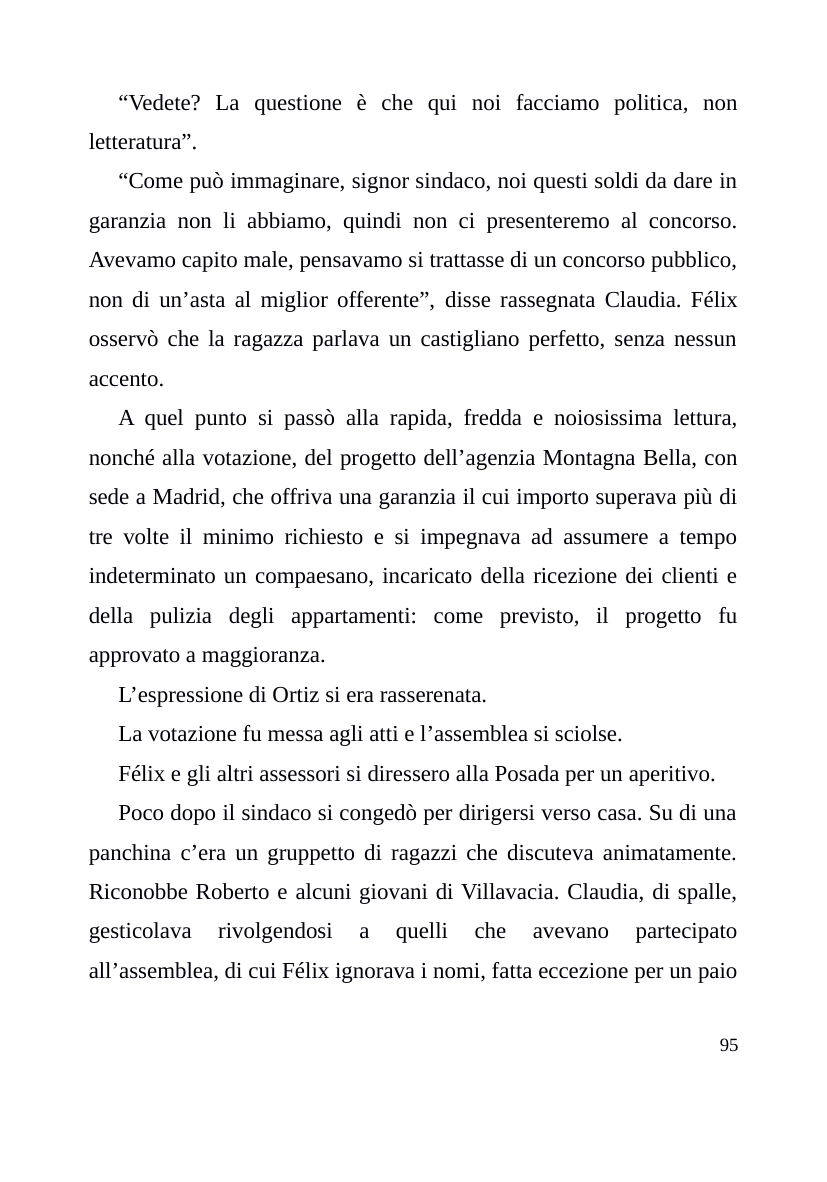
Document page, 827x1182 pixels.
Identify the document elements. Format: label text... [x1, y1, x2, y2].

text Poco dopo il sindaco si congedò per dirigersi verso casa. Su di una panchina c’era un gruppetto di ragazzi che discuteva animatamente. Riconobbe Roberto e alcuni giovani di Villavacia. Claudia, di spalle, gesticolava rivolgendosi a quelli che avevano partecipato all’assemblea, di cui Félix ignorava i nomi, fatta eccezione per un paio [88, 799, 738, 983]
text “Come può immaginare, signor sindaco, noi questi soldi da dare in garanzia non li abbiamo, quindi non ci presenteremo al concorso. Avevamo capito male, pensavamo si trattasse di un concorso pubblico, non di un’asta al miglior offerente”, disse rassegnata Claudia. Félix osservò che la ragazza parlava un castigliano perfetto, senza nessun accento. [88, 167, 738, 391]
text La votazione fu messa agli atti e l’assemblea si sciolse. [88, 720, 738, 747]
text A quel punto si passò alla rapida, fredda e noiosissima lettura, nonché alla votazione, del progetto dell’agenzia Montagna Bella, con sede a Madrid, che offriva una garanzia il cui importo superava più di tre volte il minimo richiesto e si impegnava ad assumere a tempo indeterminato un compaesano, incaricato della ricezione dei clienti e della pulizia degli appartamenti: come previsto, il progetto fu approvato a maggioranza. [88, 404, 738, 668]
text L’espressione di Ortiz si era rasserenata. [88, 681, 738, 707]
text Félix e gli altri assessori si diressero alla Posada per un aperitivo. [88, 760, 738, 786]
text “Vedete? La questione è che qui noi facciamo politica, non letteratura”. [88, 88, 738, 154]
